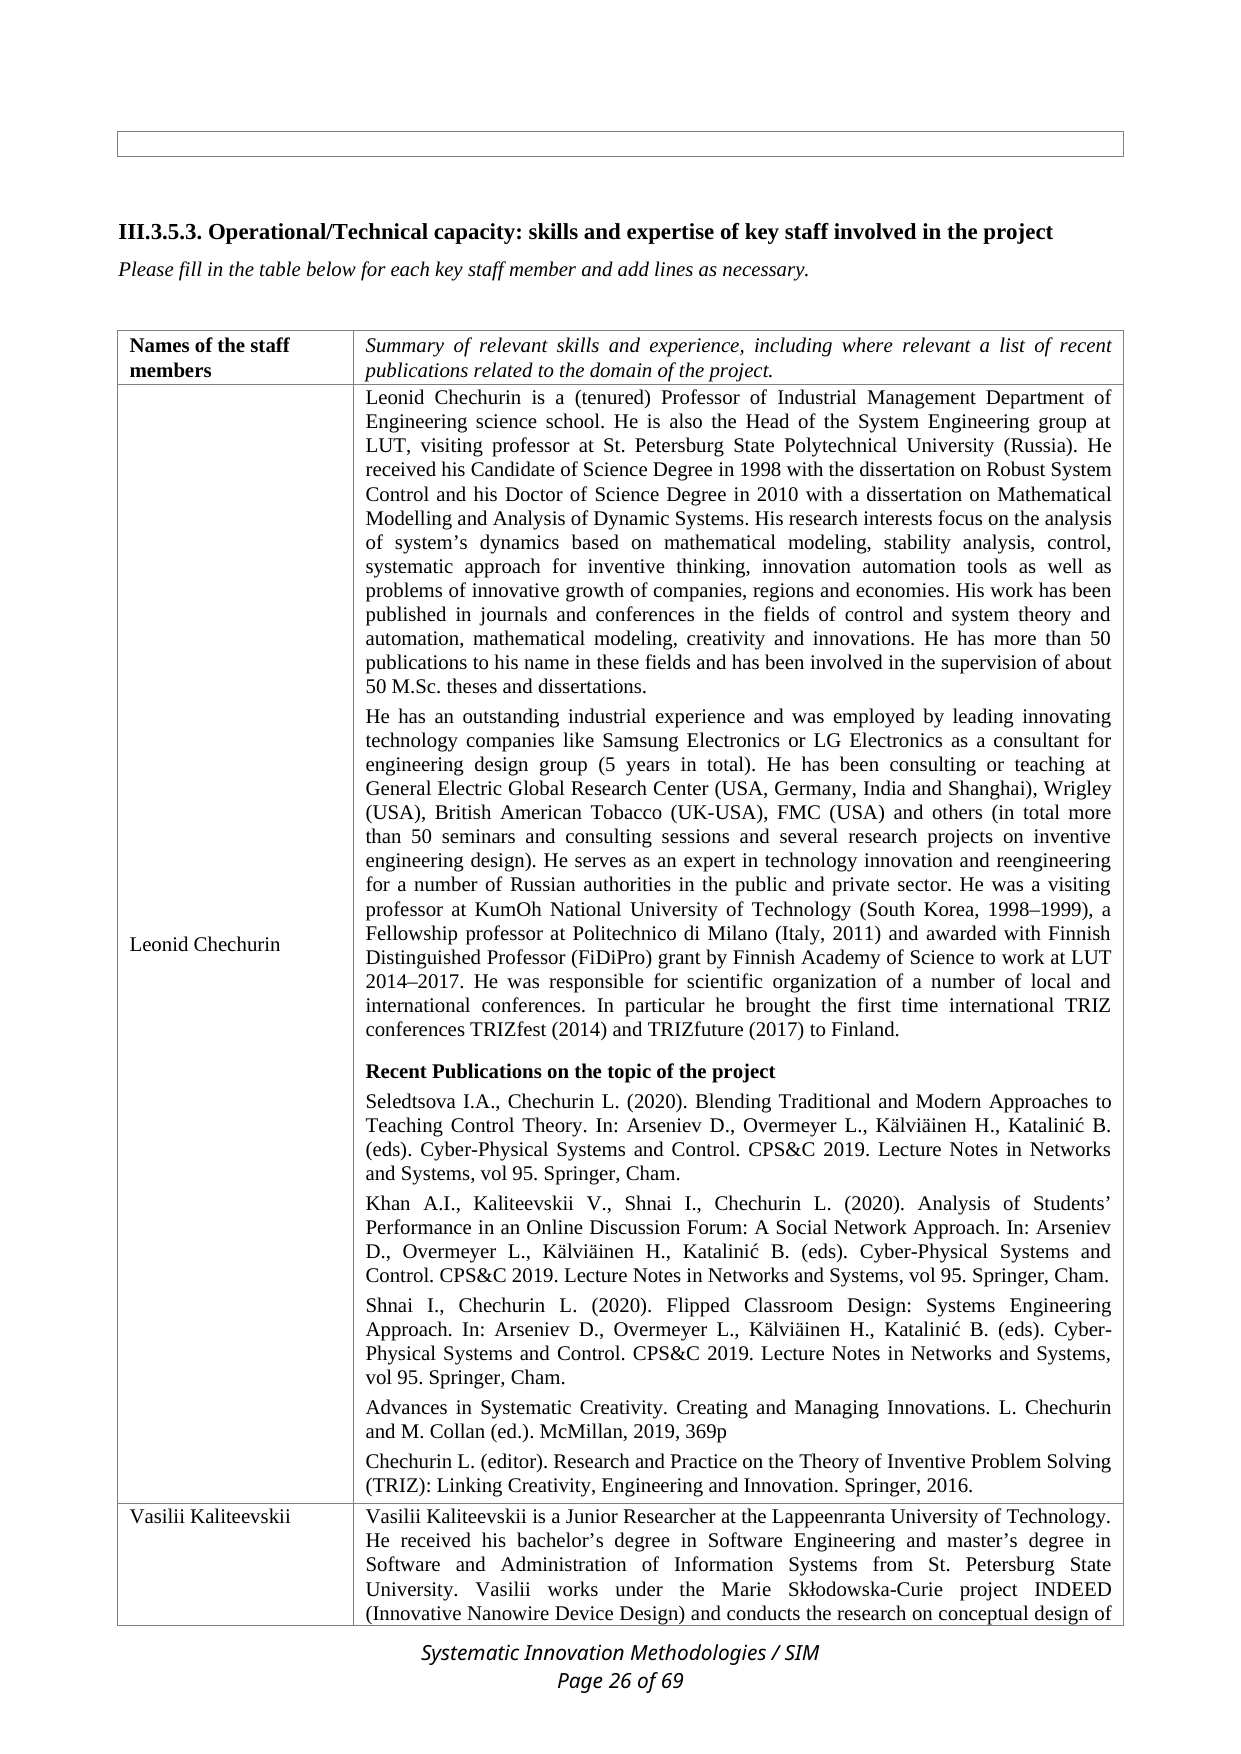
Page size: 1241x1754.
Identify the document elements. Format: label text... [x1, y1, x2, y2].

table_header Summary of relevant skills and experience, including where relevant a list of recent publications related to the domain of the project. [354, 331, 1123, 384]
table_cell Leonid Chechurin is a (tenured) Professor of Industrial Management Department of Engineering science school. He is also the Head of the System Engineering group at LUT, visiting professor at St. Petersburg State Polytechnical University (Russia). He received his Candidate of Science Degree in 1998 with the dissertation on Robust System Control and his Doctor of Science Degree in 2010 with a dissertation on Mathematical Modelling and Analysis of Dynamic Systems. His research interests focus on the analysis of system’s dynamics based on mathematical modeling, stability analysis, control, systematic approach for inventive thinking, innovation automation tools as well as problems of innovative growth of companies, regions and economies. His work has been published in journals and conferences in the fields of control and system theory and automation, mathematical modeling, creativity and innovations. He has more than 50 publications to his name in these fields and has been involved in the supervision of about 50 M.Sc. theses and dissertations. He has an outstanding industrial experience and was employed by leading innovating technology companies like Samsung Electronics or LG Electronics as a consultant for engineering design group (5 years in total). He has been consulting or teaching at General Electric Global Research Center (USA, Germany, India and Shanghai), Wrigley (USA), British American Tobacco (UK-USA), FMC (USA) and others (in total more than 50 seminars and consulting sessions and several research projects on inventive engineering design). He serves as an expert in technology innovation and reengineering for a number of Russian authorities in the public and private sector. He was a visiting professor at KumOh National University of Technology (South Korea, 1998–1999), a Fellowship professor at Politechnico di Milano (Italy, 2011) and awarded with Finnish Distinguished Professor (FiDiPro) grant by Finnish Academy of Science to work at LUT 2014–2017. He was responsible for scientific organization of a number of local and international conferences. In particular he brought the first time international TRIZ conferences TRIZfest (2014) and TRIZfuture (2017) to Finland. Recent Publications on the topic of the project Seledtsova I.A., Chechurin L. (2020). Blending Traditional and Modern Approaches to Teaching Control Theory. In: Arseniev D., Overmeyer L., Kälviäinen H., Katalinić B. (eds). Cyber-Physical Systems and Control. CPS&C 2019. Lecture Notes in Networks and Systems, vol 95. Springer, Cham. Khan A.I., Kaliteevskii V., Shnai I., Chechurin L. (2020). Analysis of Students’ Performance in an Online Discussion Forum: A Social Network Approach. In: Arseniev D., Overmeyer L., Kälviäinen H., Katalinić B. (eds). Cyber-Physical Systems and Control. CPS&C 2019. Lecture Notes in Networks and Systems, vol 95. Springer, Cham. Shnai I., Chechurin L. (2020). Flipped Classroom Design: Systems Engineering Approach. In: Arseniev D., Overmeyer L., Kälviäinen H., Katalinić B. (eds). Cyber-Physical Systems and Control. CPS&C 2019. Lecture Notes in Networks and Systems, vol 95. Springer, Cham. Advances in Systematic Creativity. Creating and Managing Innovations. L. Chechurin and M. Collan (ed.). McMillan, 2019, 369p Chechurin L. (editor). Research and Practice on the Theory of Inventive Problem Solving (TRIZ): Linking Creativity, Engineering and Innovation. Springer, 2016. [354, 385, 1123, 1503]
table_cell Leonid Chechurin [118, 385, 353, 1503]
text III.3.5.3. Operational/Technical capacity: skills and expertise of key staff involved in the project [118, 218, 1122, 244]
table_cell Vasilii Kaliteevskii is a Junior Researcher at the Lappeenranta University of Technology. He received his bachelor’s degree in Software Engineering and master’s degree in Software and Administration of Information Systems from St. Petersburg State University. Vasilii works under the Marie Skłodowska-Curie project INDEED (Innovative Nanowire Device Design) and conducts the research on conceptual design of [354, 1504, 1123, 1624]
table_header Names of the staff members [118, 331, 353, 384]
text Please fill in the table below for each key staff member and add lines as necessary. [118, 257, 1122, 281]
table_header [118, 132, 1123, 156]
table_cell Vasilii Kaliteevskii [118, 1504, 353, 1624]
